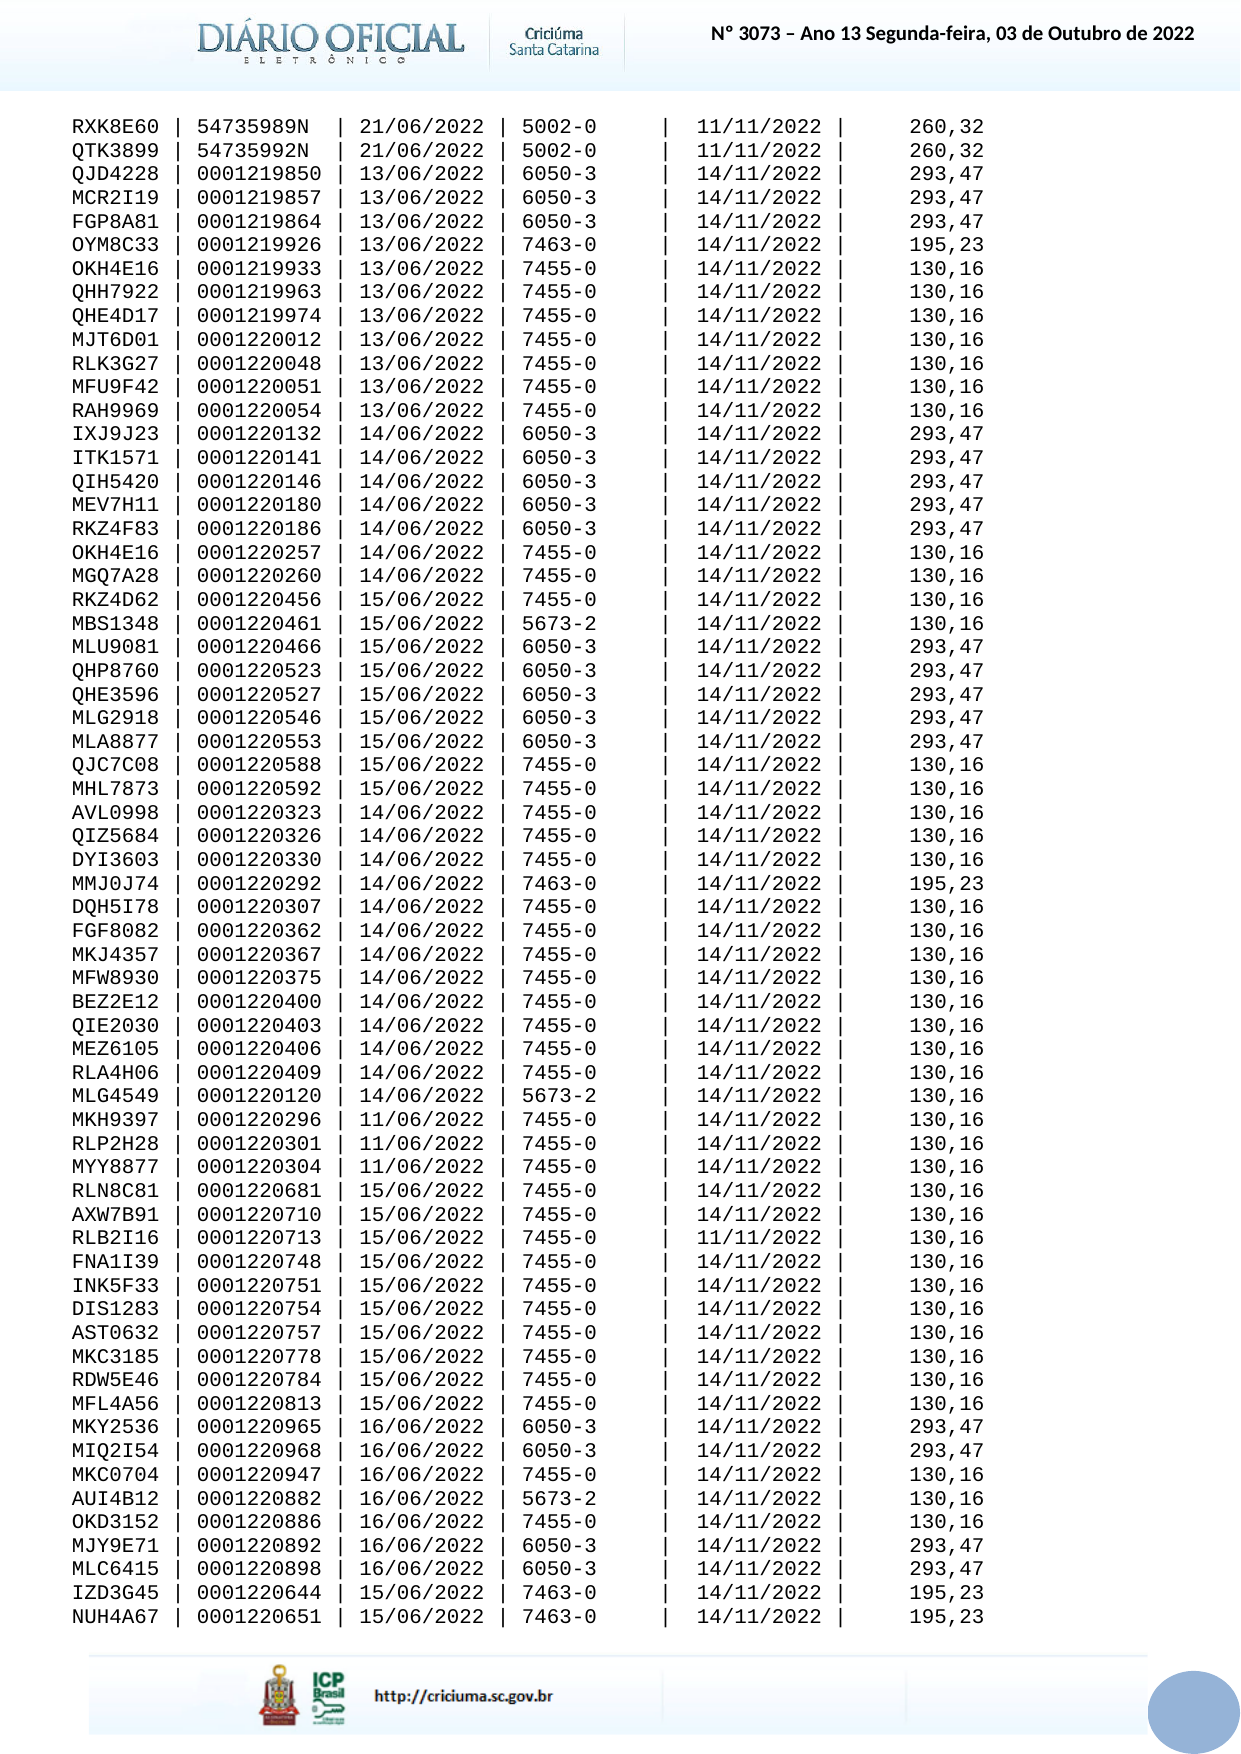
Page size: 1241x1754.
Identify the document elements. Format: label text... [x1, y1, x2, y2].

text MGQ7A28 | 0001220260 | 14/06/2022 | 7455-0 | 14/11/2022 | 130,16 [59, 565, 1167, 589]
text QIE2030 | 0001220403 | 14/06/2022 | 7455-0 | 14/11/2022 | 130,16 [59, 1014, 1167, 1038]
text RXK8E60 | 54735989N | 21/06/2022 | 5002-0 | 11/11/2022 | 260,32 [59, 116, 1167, 140]
text INK5F33 | 0001220751 | 15/06/2022 | 7455-0 | 14/11/2022 | 130,16 [59, 1275, 1167, 1298]
text OKH4E16 | 0001219933 | 13/06/2022 | 7455-0 | 14/11/2022 | 130,16 [59, 258, 1167, 282]
text DQH5I78 | 0001220307 | 14/06/2022 | 7455-0 | 14/11/2022 | 130,16 [59, 896, 1167, 920]
text RDW5E46 | 0001220784 | 15/06/2022 | 7455-0 | 14/11/2022 | 130,16 [59, 1369, 1167, 1393]
text MKC3185 | 0001220778 | 15/06/2022 | 7455-0 | 14/11/2022 | 130,16 [59, 1346, 1167, 1369]
text MFW8930 | 0001220375 | 14/06/2022 | 7455-0 | 14/11/2022 | 130,16 [59, 967, 1167, 991]
text QHH7922 | 0001219963 | 13/06/2022 | 7455-0 | 14/11/2022 | 130,16 [59, 282, 1167, 305]
text MIQ2I54 | 0001220968 | 16/06/2022 | 6050-3 | 14/11/2022 | 293,47 [59, 1440, 1167, 1464]
text RLN8C81 | 0001220681 | 15/06/2022 | 7455-0 | 14/11/2022 | 130,16 [59, 1180, 1167, 1204]
text MBS1348 | 0001220461 | 15/06/2022 | 5673-2 | 14/11/2022 | 130,16 [59, 613, 1167, 636]
text MLA8877 | 0001220553 | 15/06/2022 | 6050-3 | 14/11/2022 | 293,47 [59, 731, 1167, 754]
text MKC0704 | 0001220947 | 16/06/2022 | 7455-0 | 14/11/2022 | 130,16 [59, 1464, 1167, 1487]
text NUH4A67 | 0001220651 | 15/06/2022 | 7463-0 | 14/11/2022 | 195,23 [59, 1606, 1167, 1629]
text MKJ4357 | 0001220367 | 14/06/2022 | 7455-0 | 14/11/2022 | 130,16 [59, 944, 1167, 967]
text MFL4A56 | 0001220813 | 15/06/2022 | 7455-0 | 14/11/2022 | 130,16 [59, 1393, 1167, 1417]
text QHE3596 | 0001220527 | 15/06/2022 | 6050-3 | 14/11/2022 | 293,47 [59, 683, 1167, 707]
text MEZ6105 | 0001220406 | 14/06/2022 | 7455-0 | 14/11/2022 | 130,16 [59, 1038, 1167, 1062]
text RKZ4D62 | 0001220456 | 15/06/2022 | 7455-0 | 14/11/2022 | 130,16 [59, 589, 1167, 613]
text AXW7B91 | 0001220710 | 15/06/2022 | 7455-0 | 14/11/2022 | 130,16 [59, 1204, 1167, 1227]
text BEZ2E12 | 0001220400 | 14/06/2022 | 7455-0 | 14/11/2022 | 130,16 [59, 991, 1167, 1014]
text RLK3G27 | 0001220048 | 13/06/2022 | 7455-0 | 14/11/2022 | 130,16 [59, 352, 1167, 376]
text FNA1I39 | 0001220748 | 15/06/2022 | 7455-0 | 14/11/2022 | 130,16 [59, 1251, 1167, 1275]
text OYM8C33 | 0001219926 | 13/06/2022 | 7463-0 | 14/11/2022 | 195,23 [59, 234, 1167, 258]
text RLB2I16 | 0001220713 | 15/06/2022 | 7455-0 | 11/11/2022 | 130,16 [59, 1227, 1167, 1251]
text MKY2536 | 0001220965 | 16/06/2022 | 6050-3 | 14/11/2022 | 293,47 [59, 1417, 1167, 1440]
text MLU9081 | 0001220466 | 15/06/2022 | 6050-3 | 14/11/2022 | 293,47 [59, 636, 1167, 660]
text MLC6415 | 0001220898 | 16/06/2022 | 6050-3 | 14/11/2022 | 293,47 [59, 1558, 1167, 1582]
text FGP8A81 | 0001219864 | 13/06/2022 | 6050-3 | 14/11/2022 | 293,47 [59, 211, 1167, 234]
text DIS1283 | 0001220754 | 15/06/2022 | 7455-0 | 14/11/2022 | 130,16 [59, 1298, 1167, 1322]
text AST0632 | 0001220757 | 15/06/2022 | 7455-0 | 14/11/2022 | 130,16 [59, 1322, 1167, 1346]
text IXJ9J23 | 0001220132 | 14/06/2022 | 6050-3 | 14/11/2022 | 293,47 [59, 423, 1167, 447]
text MMJ0J74 | 0001220292 | 14/06/2022 | 7463-0 | 14/11/2022 | 195,23 [59, 873, 1167, 896]
text RLA4H06 | 0001220409 | 14/06/2022 | 7455-0 | 14/11/2022 | 130,16 [59, 1062, 1167, 1086]
text MJT6D01 | 0001220012 | 13/06/2022 | 7455-0 | 14/11/2022 | 130,16 [59, 329, 1167, 352]
text QHE4D17 | 0001219974 | 13/06/2022 | 7455-0 | 14/11/2022 | 130,16 [59, 305, 1167, 329]
text OKD3152 | 0001220886 | 16/06/2022 | 7455-0 | 14/11/2022 | 130,16 [59, 1511, 1167, 1535]
text QJD4228 | 0001219850 | 13/06/2022 | 6050-3 | 14/11/2022 | 293,47 [59, 163, 1167, 187]
text QHP8760 | 0001220523 | 15/06/2022 | 6050-3 | 14/11/2022 | 293,47 [59, 660, 1167, 683]
text MEV7H11 | 0001220180 | 14/06/2022 | 6050-3 | 14/11/2022 | 293,47 [59, 494, 1167, 518]
text QTK3899 | 54735992N | 21/06/2022 | 5002-0 | 11/11/2022 | 260,32 [59, 140, 1167, 163]
text MCR2I19 | 0001219857 | 13/06/2022 | 6050-3 | 14/11/2022 | 293,47 [59, 187, 1167, 211]
text MKH9397 | 0001220296 | 11/06/2022 | 7455-0 | 14/11/2022 | 130,16 [59, 1109, 1167, 1133]
text MJY9E71 | 0001220892 | 16/06/2022 | 6050-3 | 14/11/2022 | 293,47 [59, 1535, 1167, 1558]
text AVL0998 | 0001220323 | 14/06/2022 | 7455-0 | 14/11/2022 | 130,16 [59, 802, 1167, 825]
text MFU9F42 | 0001220051 | 13/06/2022 | 7455-0 | 14/11/2022 | 130,16 [59, 376, 1167, 400]
text MLG4549 | 0001220120 | 14/06/2022 | 5673-2 | 14/11/2022 | 130,16 [59, 1086, 1167, 1109]
text IZD3G45 | 0001220644 | 15/06/2022 | 7463-0 | 14/11/2022 | 195,23 [59, 1582, 1167, 1606]
text MYY8877 | 0001220304 | 11/06/2022 | 7455-0 | 14/11/2022 | 130,16 [59, 1156, 1167, 1180]
text MLG2918 | 0001220546 | 15/06/2022 | 6050-3 | 14/11/2022 | 293,47 [59, 707, 1167, 731]
text OKH4E16 | 0001220257 | 14/06/2022 | 7455-0 | 14/11/2022 | 130,16 [59, 542, 1167, 565]
text RAH9969 | 0001220054 | 13/06/2022 | 7455-0 | 14/11/2022 | 130,16 [59, 400, 1167, 423]
text RLP2H28 | 0001220301 | 11/06/2022 | 7455-0 | 14/11/2022 | 130,16 [59, 1133, 1167, 1156]
text AUI4B12 | 0001220882 | 16/06/2022 | 5673-2 | 14/11/2022 | 130,16 [59, 1487, 1167, 1511]
text RKZ4F83 | 0001220186 | 14/06/2022 | 6050-3 | 14/11/2022 | 293,47 [59, 518, 1167, 542]
text QIH5420 | 0001220146 | 14/06/2022 | 6050-3 | 14/11/2022 | 293,47 [59, 471, 1167, 494]
text DYI3603 | 0001220330 | 14/06/2022 | 7455-0 | 14/11/2022 | 130,16 [59, 849, 1167, 873]
text ITK1571 | 0001220141 | 14/06/2022 | 6050-3 | 14/11/2022 | 293,47 [59, 447, 1167, 471]
text MHL7873 | 0001220592 | 15/06/2022 | 7455-0 | 14/11/2022 | 130,16 [59, 778, 1167, 802]
text QIZ5684 | 0001220326 | 14/06/2022 | 7455-0 | 14/11/2022 | 130,16 [59, 825, 1167, 849]
text FGF8082 | 0001220362 | 14/06/2022 | 7455-0 | 14/11/2022 | 130,16 [59, 920, 1167, 944]
text QJC7C08 | 0001220588 | 15/06/2022 | 7455-0 | 14/11/2022 | 130,16 [59, 754, 1167, 778]
